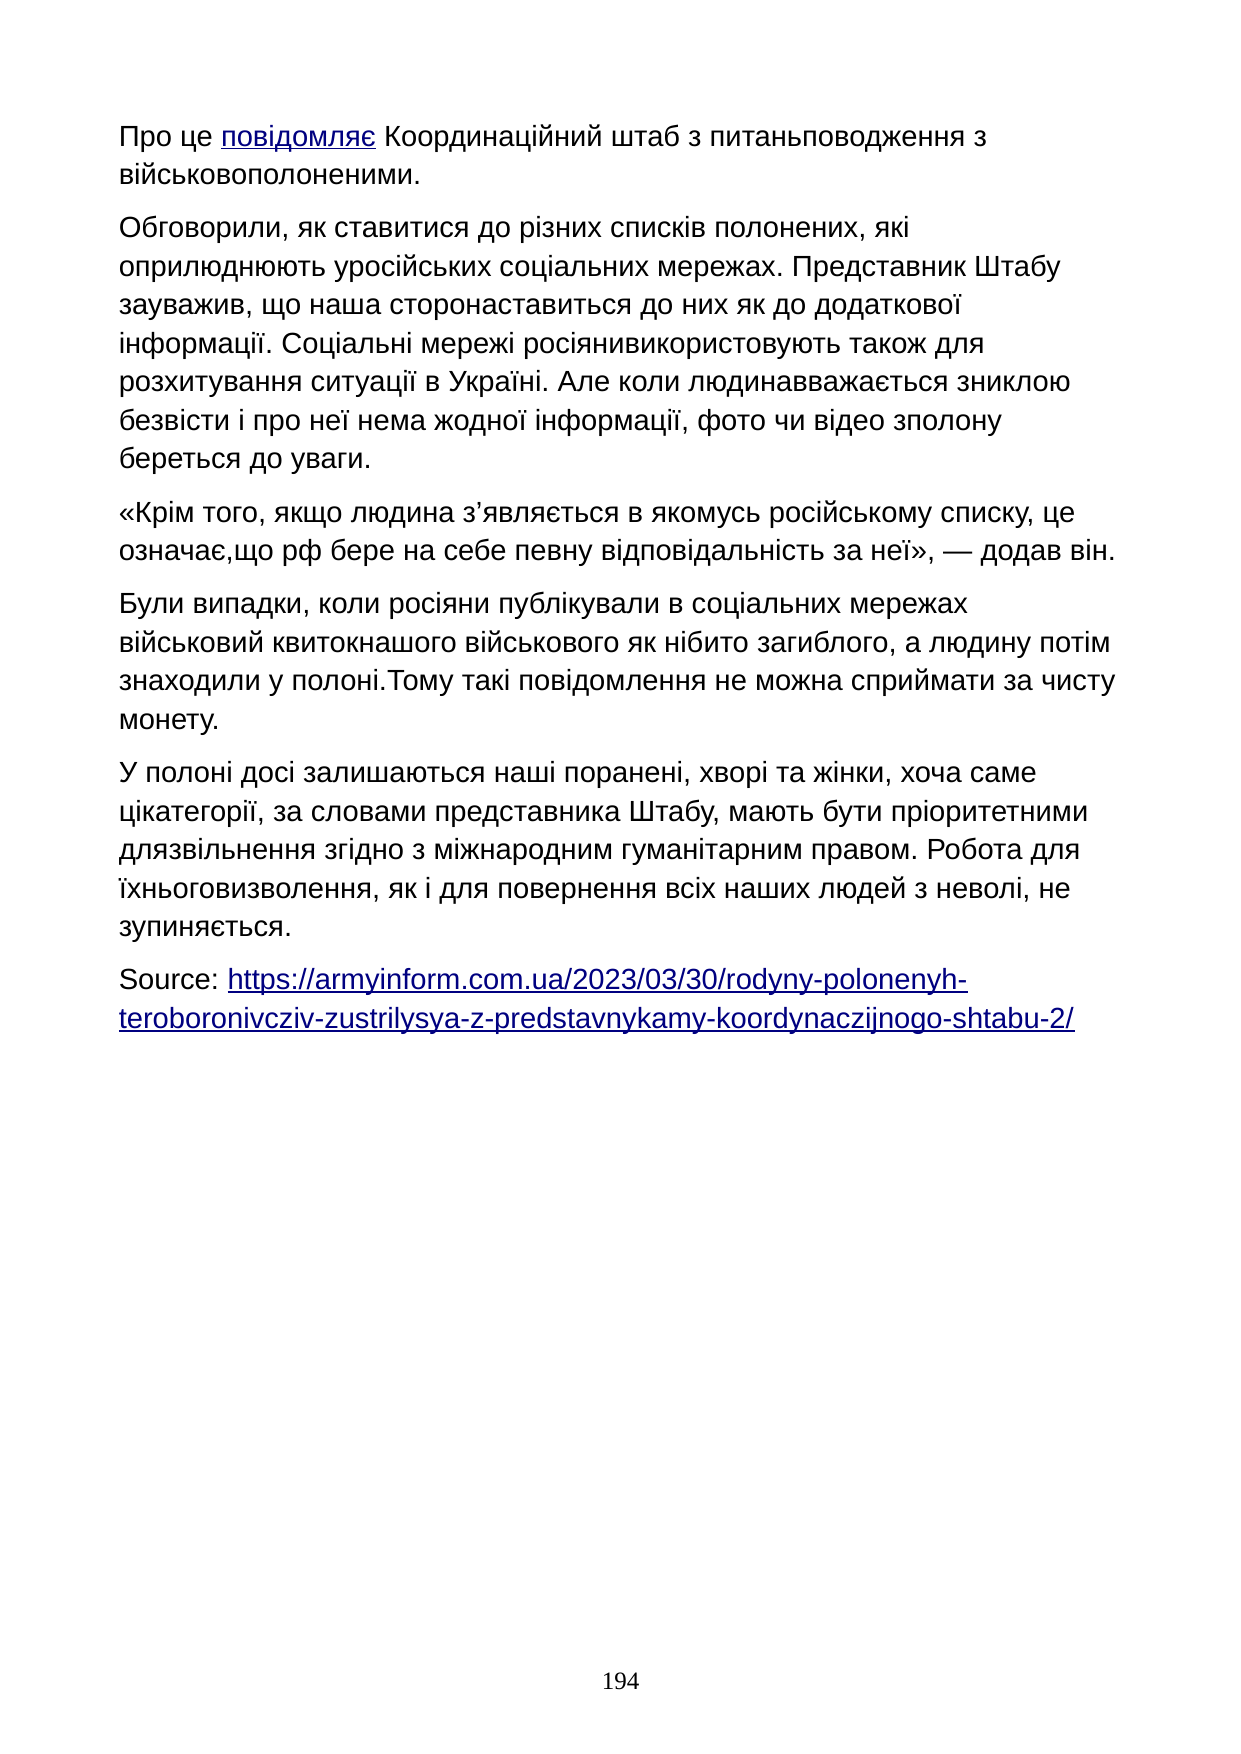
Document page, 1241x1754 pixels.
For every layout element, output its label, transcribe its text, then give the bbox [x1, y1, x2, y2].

text Обговорили, як ставитися до різних списків полонених, які оприлюднюють уросійських соціальних мережах. Представник Штабу зауважив, що наша сторонаставиться до них як до додаткової інформації. Соціальні мережі росіянивикористовують також для розхитування ситуації в Україні. Але коли людинавважається зниклою безвісти і про неї нема жодної інформації, фото чи відео зполону береться до уваги. [118, 210, 1122, 475]
text У полоні досі залишаються наші поранені, хворі та жінки, хоча саме цікатегорії, за словами представника Штабу, мають бути пріоритетними длязвільнення згідно з міжнародним гуманітарним правом. Робота для їхньоговизволення, як і для повернення всіх наших людей з неволі, не зупиняється. [118, 755, 1122, 943]
text «Крім того, якщо людина з’являється в якомусь російському списку, це означає,що рф бере на себе певну відповідальність за неї», — додав він. [118, 494, 1122, 567]
text Source: https://armyinform.com.ua/2023/03/30/rodyny-polonenyh-teroboronivcziv-zustrilysya-z-predstavnykamy-koordynaczijnogo-shtabu-2/ [118, 962, 1122, 1034]
text Були випадки, коли росіяни публікували в соціальних мережах військовий квитокнашого військового як нібито загиблого, а людину потім знаходили у полоні.Тому такі повідомлення не можна сприймати за чисту монету. [118, 586, 1122, 735]
text Про це повідомляє Координаційний штаб з питаньповодження з військовополоненими. [118, 118, 1122, 191]
